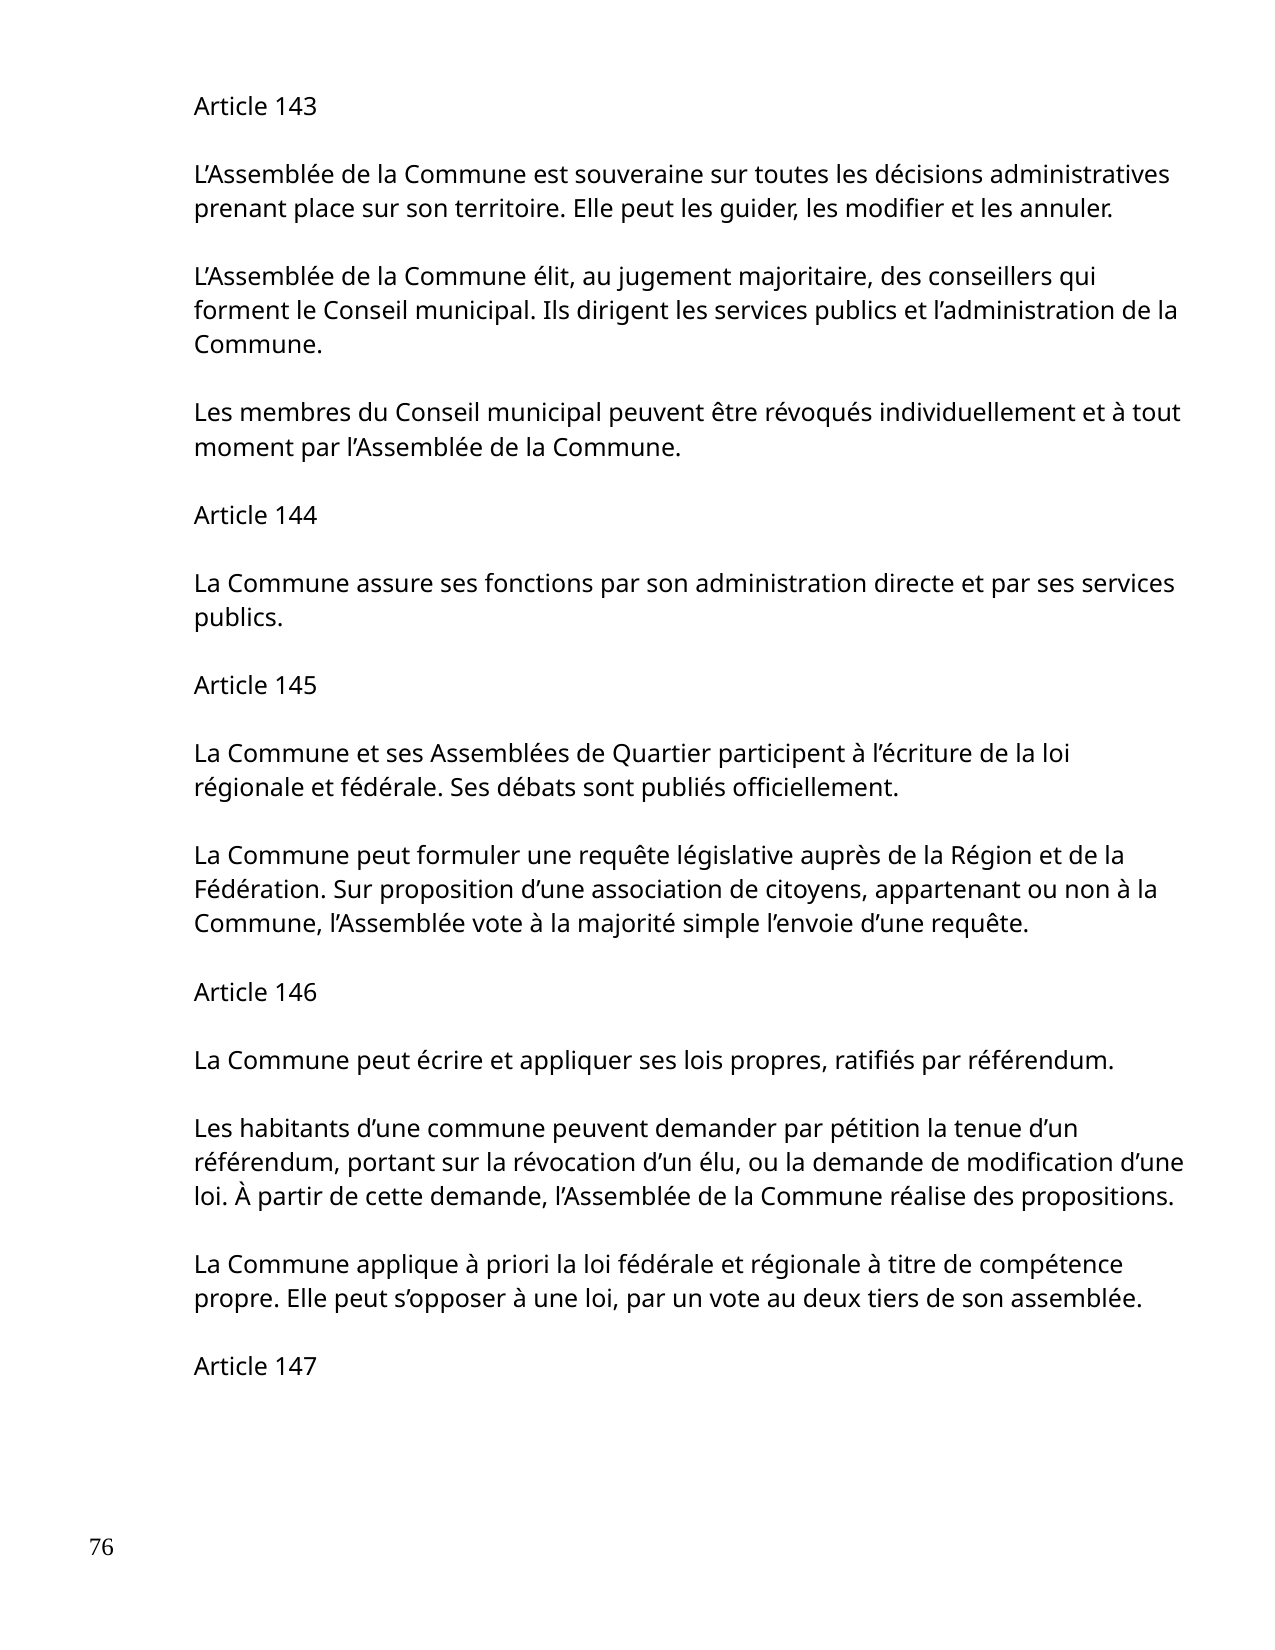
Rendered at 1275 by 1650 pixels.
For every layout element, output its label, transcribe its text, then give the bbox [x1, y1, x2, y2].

text Article 143 [193, 88, 1186, 123]
text L’Assemblée de la Commune élit, au jugement majoritaire, des conseillers qui forment le Conseil municipal. Ils dirigent les services publics et l’administration de la Commune. [193, 259, 1186, 361]
text Les habitants d’une commune peuvent demander par pétition la tenue d’un référendum, portant sur la révocation d’un élu, ou la demande de modification d’une loi. À partir de cette demande, l’Assemblée de la Commune réalise des propositions. [193, 1110, 1186, 1213]
text Les membres du Conseil municipal peuvent être révoqués individuellement et à tout moment par l’Assemblée de la Commune. [193, 395, 1186, 463]
text L’Assemblée de la Commune est souveraine sur toutes les décisions administratives prenant place sur son territoire. Elle peut les guider, les modifier et les annuler. [193, 157, 1186, 225]
text Article 147 [193, 1349, 1186, 1383]
text La Commune applique à priori la loi fédérale et régionale à titre de compétence propre. Elle peut s’opposer à une loi, par un vote au deux tiers de son assemblée. [193, 1247, 1186, 1315]
text La Commune et ses Assemblées de Quartier participent à l’écriture de la loi régionale et fédérale. Ses débats sont publiés officiellement. [193, 736, 1186, 804]
text Article 146 [193, 974, 1186, 1008]
text La Commune peut écrire et appliquer ses lois propres, ratifiés par référendum. [193, 1042, 1186, 1076]
text Article 144 [193, 497, 1186, 531]
text Article 145 [193, 668, 1186, 702]
text La Commune assure ses fonctions par son administration directe et par ses services publics. [193, 565, 1186, 633]
text La Commune peut formuler une requête législative auprès de la Région et de la Fédération. Sur proposition d’une association de citoyens, appartenant ou non à la Commune, l’Assemblée vote à la majorité simple l’envoie d’une requête. [193, 838, 1186, 940]
